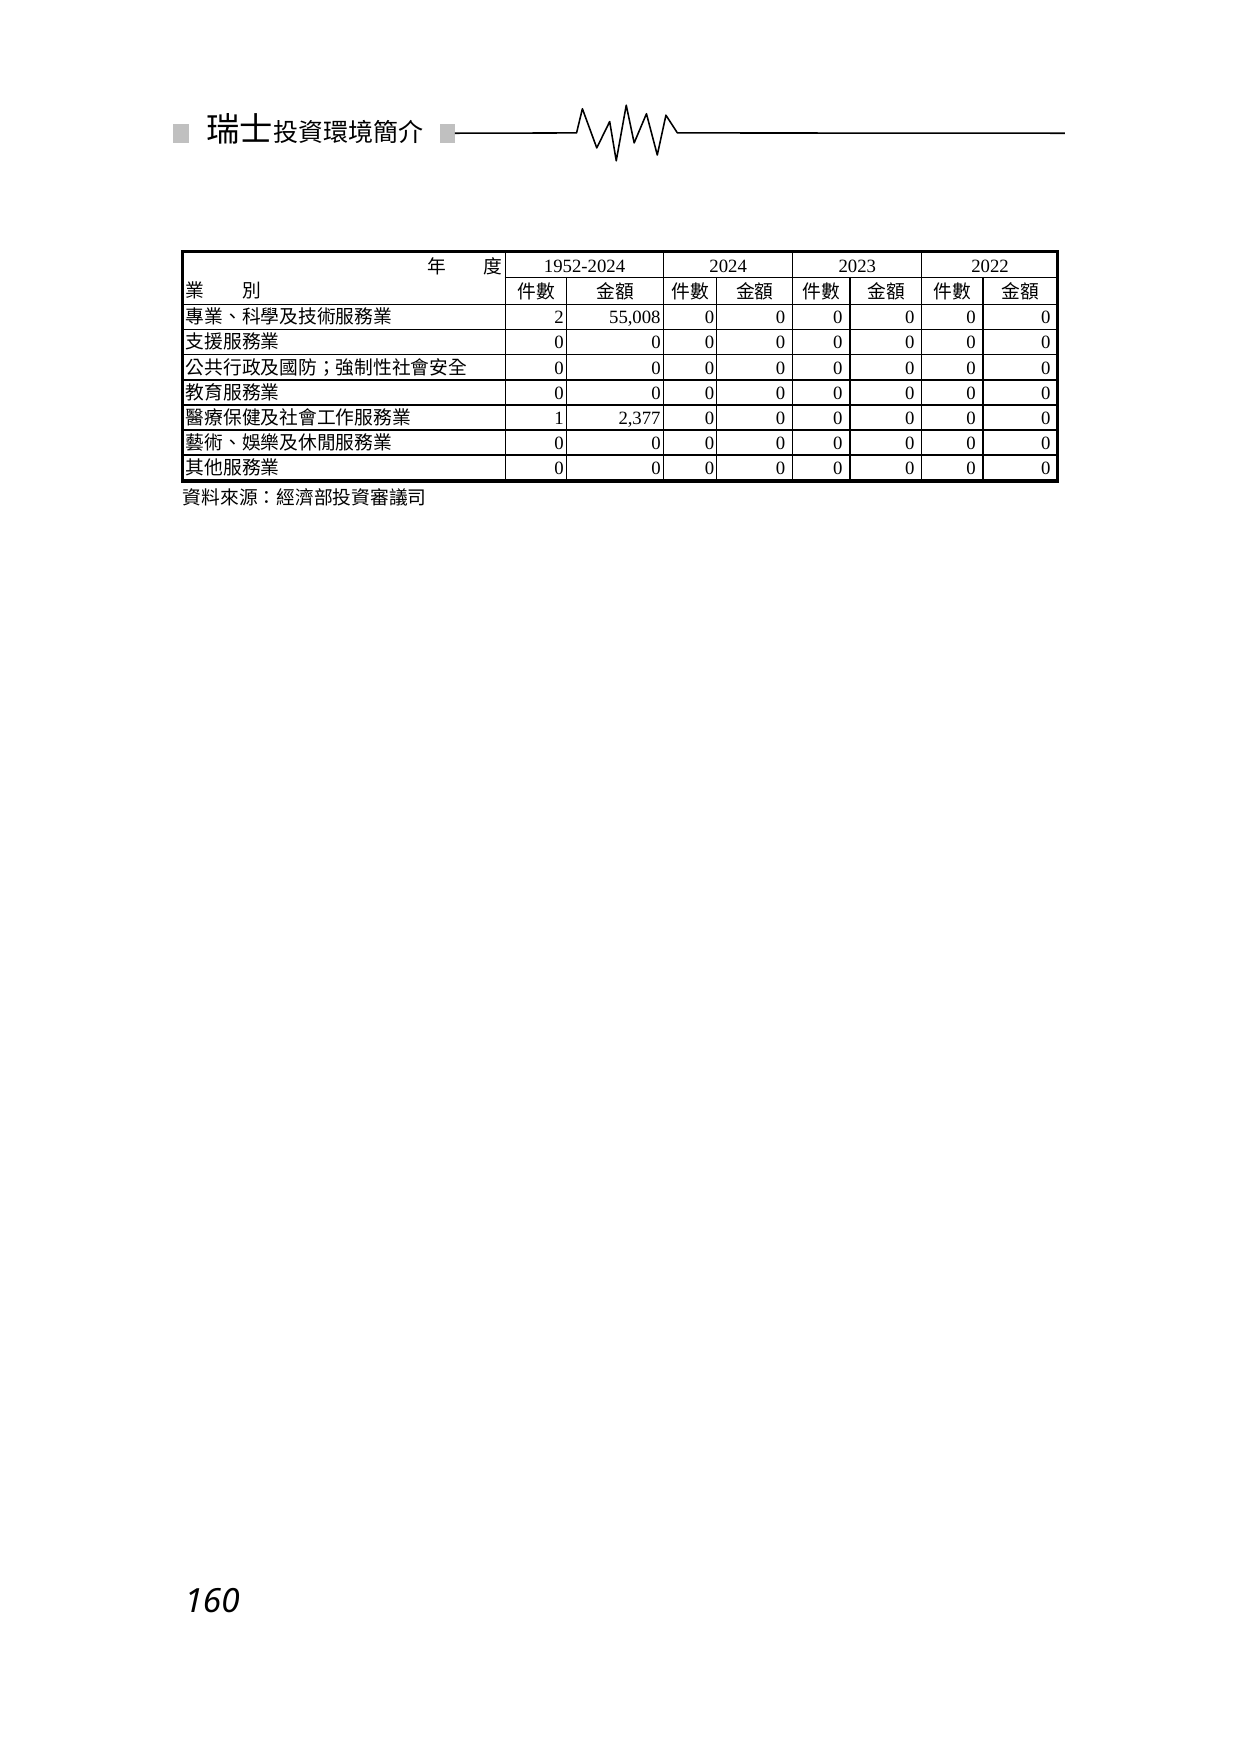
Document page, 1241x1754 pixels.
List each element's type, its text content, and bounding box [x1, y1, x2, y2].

table_cell 0 [664, 431, 716, 454]
table_cell 0 [793, 330, 849, 354]
text 資料來源：經濟部投資審議司 [183, 483, 1058, 509]
table_cell 其他服務業 [184, 456, 505, 479]
table_cell 0 [793, 406, 849, 429]
table_cell 公共行政及國防；強制性社會安全 [184, 355, 505, 379]
table_cell 金額 [984, 278, 1056, 303]
table_cell 0 [664, 406, 716, 429]
table_cell 0 [567, 456, 663, 479]
table_cell 0 [717, 431, 792, 454]
table_cell 0 [851, 355, 921, 379]
table_cell 0 [664, 355, 716, 379]
table_cell 0 [922, 406, 982, 429]
table_cell 0 [717, 406, 792, 429]
table_cell 件數 [664, 278, 716, 303]
table_header 年 度 業 別 [184, 253, 505, 303]
table_cell 0 [984, 305, 1056, 329]
table_cell 0 [922, 305, 982, 329]
table_cell 醫療保健及社會工作服務業 [184, 406, 505, 429]
table_cell 0 [717, 305, 792, 329]
table_cell 0 [851, 305, 921, 329]
table_cell 0 [984, 406, 1056, 429]
table_cell 0 [717, 381, 792, 404]
table_cell 0 [506, 330, 566, 354]
table_cell 藝術、娛樂及休閒服務業 [184, 431, 505, 454]
table_cell 0 [793, 381, 849, 404]
table_cell 0 [506, 431, 566, 454]
table_cell 0 [506, 355, 566, 379]
table_cell 0 [717, 355, 792, 379]
table_cell 0 [664, 456, 716, 479]
table_header 2022 [922, 253, 1056, 277]
table_cell 0 [793, 355, 849, 379]
table_cell 0 [567, 355, 663, 379]
table_cell 0 [984, 355, 1056, 379]
table_cell 金額 [851, 278, 921, 303]
table_cell 1 [506, 406, 566, 429]
table_cell 0 [984, 381, 1056, 404]
table_cell 0 [922, 456, 982, 479]
table_cell 0 [793, 431, 849, 454]
table_cell 支援服務業 [184, 330, 505, 354]
table_cell 2,377 [567, 406, 663, 429]
table_cell 0 [922, 431, 982, 454]
table_cell 2 [506, 305, 566, 329]
table_cell 0 [506, 456, 566, 479]
table_cell 0 [851, 406, 921, 429]
table_cell 0 [506, 381, 566, 404]
table_cell 0 [567, 381, 663, 404]
table_cell 0 [922, 381, 982, 404]
table_cell 件數 [793, 278, 849, 303]
table_cell 0 [984, 330, 1056, 354]
table_cell 0 [922, 330, 982, 354]
table_cell 件數 [922, 278, 982, 303]
table_header 1952-2024 [506, 253, 663, 277]
table_cell 0 [851, 330, 921, 354]
table_cell 0 [984, 431, 1056, 454]
table_cell 55,008 [567, 305, 663, 329]
table_cell 0 [793, 305, 849, 329]
table_cell 0 [793, 456, 849, 479]
table_cell 件數 [506, 278, 566, 303]
table_header 2024 [664, 253, 792, 277]
table_cell 0 [664, 330, 716, 354]
table_cell 0 [851, 456, 921, 479]
table_cell 0 [664, 381, 716, 404]
table_cell 0 [717, 330, 792, 354]
table_cell 0 [922, 355, 982, 379]
table_cell 教育服務業 [184, 381, 505, 404]
table_cell 0 [851, 431, 921, 454]
table_cell 金額 [717, 278, 792, 303]
table_cell 金額 [567, 278, 663, 303]
table_cell 0 [664, 305, 716, 329]
table_cell 0 [717, 456, 792, 479]
table_cell 0 [851, 381, 921, 404]
table_cell 0 [984, 456, 1056, 479]
table_cell 0 [567, 431, 663, 454]
table_header 2023 [793, 253, 921, 277]
table_cell 專業、科學及技術服務業 [184, 305, 505, 329]
table_cell 0 [567, 330, 663, 354]
